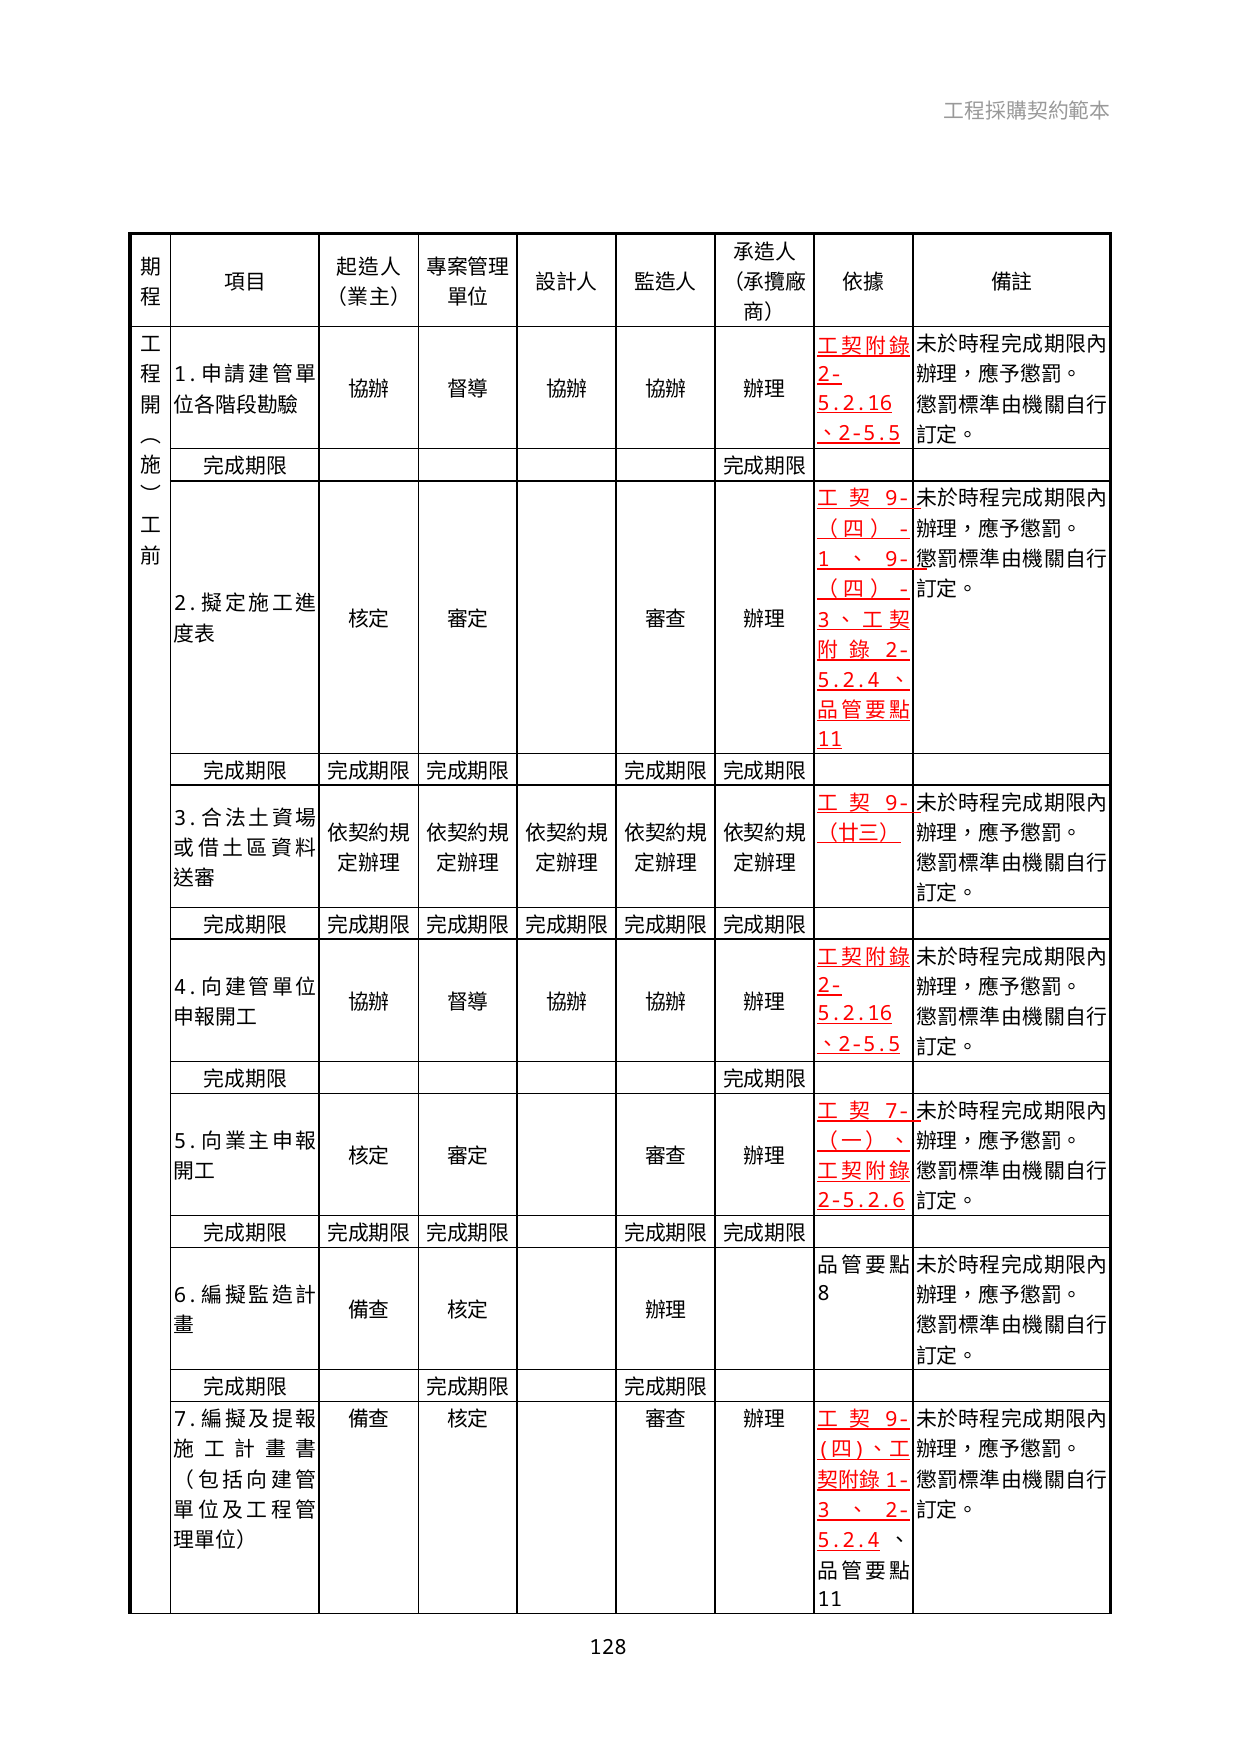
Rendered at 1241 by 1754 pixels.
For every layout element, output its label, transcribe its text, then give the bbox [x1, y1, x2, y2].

table_cell 審定 [419, 1094, 516, 1215]
table_cell 完成期限 [419, 754, 516, 784]
table_cell 6.編擬監造計畫 [171, 1248, 318, 1369]
table_header 備註 [914, 235, 1109, 326]
table_cell 完成期限 [518, 908, 615, 938]
table_cell 未於時程完成期限內辦理，應予懲罰。 懲罰標準由機關自行訂定。 [914, 786, 1109, 907]
table_header 承造人（承攬廠商） [716, 235, 813, 326]
table_cell [815, 754, 912, 784]
table_cell 協辦 [617, 327, 714, 448]
table_cell [518, 1094, 615, 1215]
table_cell 完成期限 [617, 754, 714, 784]
table_cell 辦理 [716, 940, 813, 1061]
table_cell [419, 1062, 516, 1092]
table_header 期程 [132, 235, 170, 326]
table_cell 未於時程完成期限內辦理，應予懲罰。 懲罰標準由機關自行訂定。 [914, 1402, 1109, 1613]
table_cell [914, 1370, 1109, 1401]
table_cell 未於時程完成期限內辦理，應予懲罰。 懲罰標準由機關自行訂定。 [914, 1094, 1109, 1215]
table_cell 辦理 [716, 327, 813, 448]
table_cell 工契9-（四）-1、9-（四）-3、工契附錄2-5.2.4、品管要點11 [815, 482, 912, 752]
table_cell [518, 449, 615, 480]
table_cell [914, 754, 1109, 784]
table_cell 工契附錄2-5.2.16、2-5.5 [815, 940, 912, 1061]
table_header 項目 [171, 235, 318, 326]
table_cell 未於時程完成期限內辦理，應予懲罰。 懲罰標準由機關自行訂定。 [914, 327, 1109, 448]
table_cell 依契約規定辦理 [320, 786, 418, 907]
table_cell 未於時程完成期限內辦理，應予懲罰。 懲罰標準由機關自行訂定。 [914, 940, 1109, 1061]
table_cell [419, 449, 516, 480]
table_cell 完成期限 [320, 908, 418, 938]
table_cell [914, 1062, 1109, 1092]
table_cell [320, 449, 418, 480]
table_cell 協辦 [617, 940, 714, 1061]
table_cell 完成期限 [419, 1370, 516, 1401]
table_cell [815, 1370, 912, 1401]
table_cell [518, 1402, 615, 1613]
table_cell 完成期限 [171, 1216, 318, 1247]
table_cell [914, 1216, 1109, 1247]
table_cell 辦理 [617, 1248, 714, 1369]
table_cell [518, 1370, 615, 1401]
table_cell 依契約規定辦理 [518, 786, 615, 907]
table_cell 協辦 [518, 940, 615, 1061]
table_cell 督導 [419, 940, 516, 1061]
table_cell 5.向業主申報開工 [171, 1094, 318, 1215]
table_cell 未於時程完成期限內辦理，應予懲罰。 懲罰標準由機關自行訂定。 [914, 482, 1109, 752]
table_cell 完成期限 [320, 1216, 418, 1247]
table_cell 工契9-(四)、工契附錄1-3、2-5.2.4、品管要點11 [815, 1402, 912, 1613]
table_cell 完成期限 [716, 1062, 813, 1092]
table_cell 協辦 [518, 327, 615, 448]
table_cell [815, 449, 912, 480]
table_cell [716, 1370, 813, 1401]
table_cell 審定 [419, 482, 516, 752]
table_cell 督導 [419, 327, 516, 448]
table_cell 辦理 [716, 482, 813, 752]
table_cell 依契約規定辦理 [617, 786, 714, 907]
table_header 依據 [815, 235, 912, 326]
table_cell [815, 908, 912, 938]
table_cell 協辦 [320, 327, 418, 448]
table_header 監造人 [617, 235, 714, 326]
table_cell [617, 449, 714, 480]
table_cell [518, 1248, 615, 1369]
table_cell 2.擬定施工進度表 [171, 482, 318, 752]
table_cell 協辦 [320, 940, 418, 1061]
table_cell 備查 [320, 1402, 418, 1613]
table_cell 完成期限 [716, 908, 813, 938]
table_cell 審查 [617, 1402, 714, 1613]
table_cell 完成期限 [617, 1216, 714, 1247]
table_cell 核定 [419, 1248, 516, 1369]
table_cell 備查 [320, 1248, 418, 1369]
table_cell 工契7-（一）、工契附錄2-5.2.6 [815, 1094, 912, 1215]
table_cell 完成期限 [171, 449, 318, 480]
table_cell [518, 754, 615, 784]
table_cell 審查 [617, 482, 714, 752]
table_cell 工契附錄2-5.2.16、2-5.5 [815, 327, 912, 448]
table_header 設計人 [518, 235, 615, 326]
table_cell 審查 [617, 1094, 714, 1215]
table_cell 工契9-（廿三） [815, 786, 912, 907]
table_cell 完成期限 [171, 1370, 318, 1401]
table_cell [518, 482, 615, 752]
table_cell 7.編擬及提報施工計畫書（包括向建管單位及工程管理單位） [171, 1402, 318, 1613]
table_cell 完成期限 [617, 1370, 714, 1401]
table_cell 完成期限 [171, 754, 318, 784]
table_cell [716, 1248, 813, 1369]
table_cell [815, 1062, 912, 1092]
table_cell [320, 1370, 418, 1401]
table_cell 依契約規定辦理 [716, 786, 813, 907]
table_cell [518, 1216, 615, 1247]
table_cell 1.申請建管單位各階段勘驗 [171, 327, 318, 448]
table_cell 完成期限 [617, 908, 714, 938]
table_cell 品管要點8 [815, 1248, 912, 1369]
table_header 專案管理單位 [419, 235, 516, 326]
table_cell 4.向建管單位申報開工 [171, 940, 318, 1061]
table_cell [815, 1216, 912, 1247]
table_cell 完成期限 [716, 754, 813, 784]
table_cell [320, 1062, 418, 1092]
table_cell 依契約規定辦理 [419, 786, 516, 907]
table_cell [518, 1062, 615, 1092]
table_cell 核定 [320, 482, 418, 752]
table_cell 辦理 [716, 1094, 813, 1215]
table_cell 核定 [419, 1402, 516, 1613]
table_cell [914, 908, 1109, 938]
table_cell 完成期限 [716, 449, 813, 480]
table_cell 未於時程完成期限內辦理，應予懲罰。 懲罰標準由機關自行訂定。 [914, 1248, 1109, 1369]
table_cell 完成期限 [171, 1062, 318, 1092]
table_cell 工程開︵施︶工前 [132, 327, 170, 1613]
table_cell 完成期限 [419, 908, 516, 938]
table_cell 完成期限 [419, 1216, 516, 1247]
table_header 起造人（業主） [320, 235, 418, 326]
table_cell 完成期限 [716, 1216, 813, 1247]
table_cell 3.合法土資場或借土區資料送審 [171, 786, 318, 907]
table_cell [617, 1062, 714, 1092]
table_cell 核定 [320, 1094, 418, 1215]
table_cell [914, 449, 1109, 480]
table_cell 完成期限 [320, 754, 418, 784]
table_cell 完成期限 [171, 908, 318, 938]
table_cell 辦理 [716, 1402, 813, 1613]
